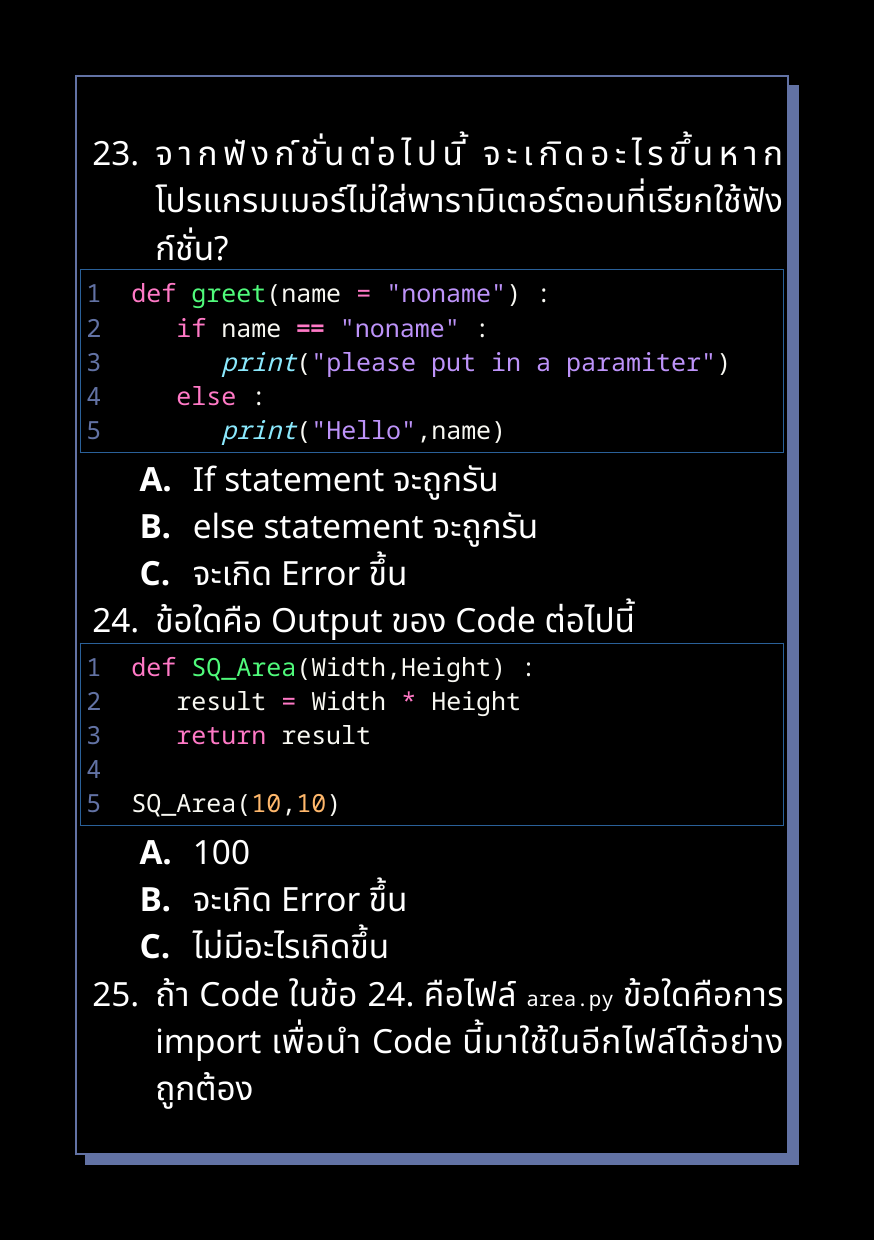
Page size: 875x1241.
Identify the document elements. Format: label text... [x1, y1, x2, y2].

table_header 1 def SQ_Area(Width,Height) : 2 result = Width * Height 3 return result 4 5 SQ_Area(10,10) [81, 644, 783, 825]
list ถ้า Code ในข้อ 24. คือไฟล์ area.py ข้อใดคือการ import เพื่อนำ Code นี้มาใช้ในอีกไฟล์ได้อย่างถูกต้อง [92, 968, 784, 1110]
list else statement จะถูกรัน [139, 501, 784, 548]
list ข้อใดคือ Output ของ Code ต่อไปนี้ [92, 595, 784, 642]
list If statement จะถูกรัน [139, 453, 784, 501]
list 100 [139, 826, 784, 873]
list จะเกิด Error ขึ้น [139, 873, 784, 921]
list ไม่มีอะไรเกิดขึ้น [139, 921, 784, 968]
table_header 1 def greet(name = "noname") : 2 if name == "noname" : 3 print("please put in a paramiter") 4 else : 5 print("Hello",name) [81, 270, 783, 452]
list จะเกิด Error ขึ้น [139, 548, 784, 595]
list จากฟังก์ชั่นต่อไปนี้ จะเกิดอะไรขึ้นหากโปรแกรมเมอร์ไม่ใส่พารามิเตอร์ตอนที่เรียกใช้ฟังก์ชั่น? [92, 127, 784, 269]
